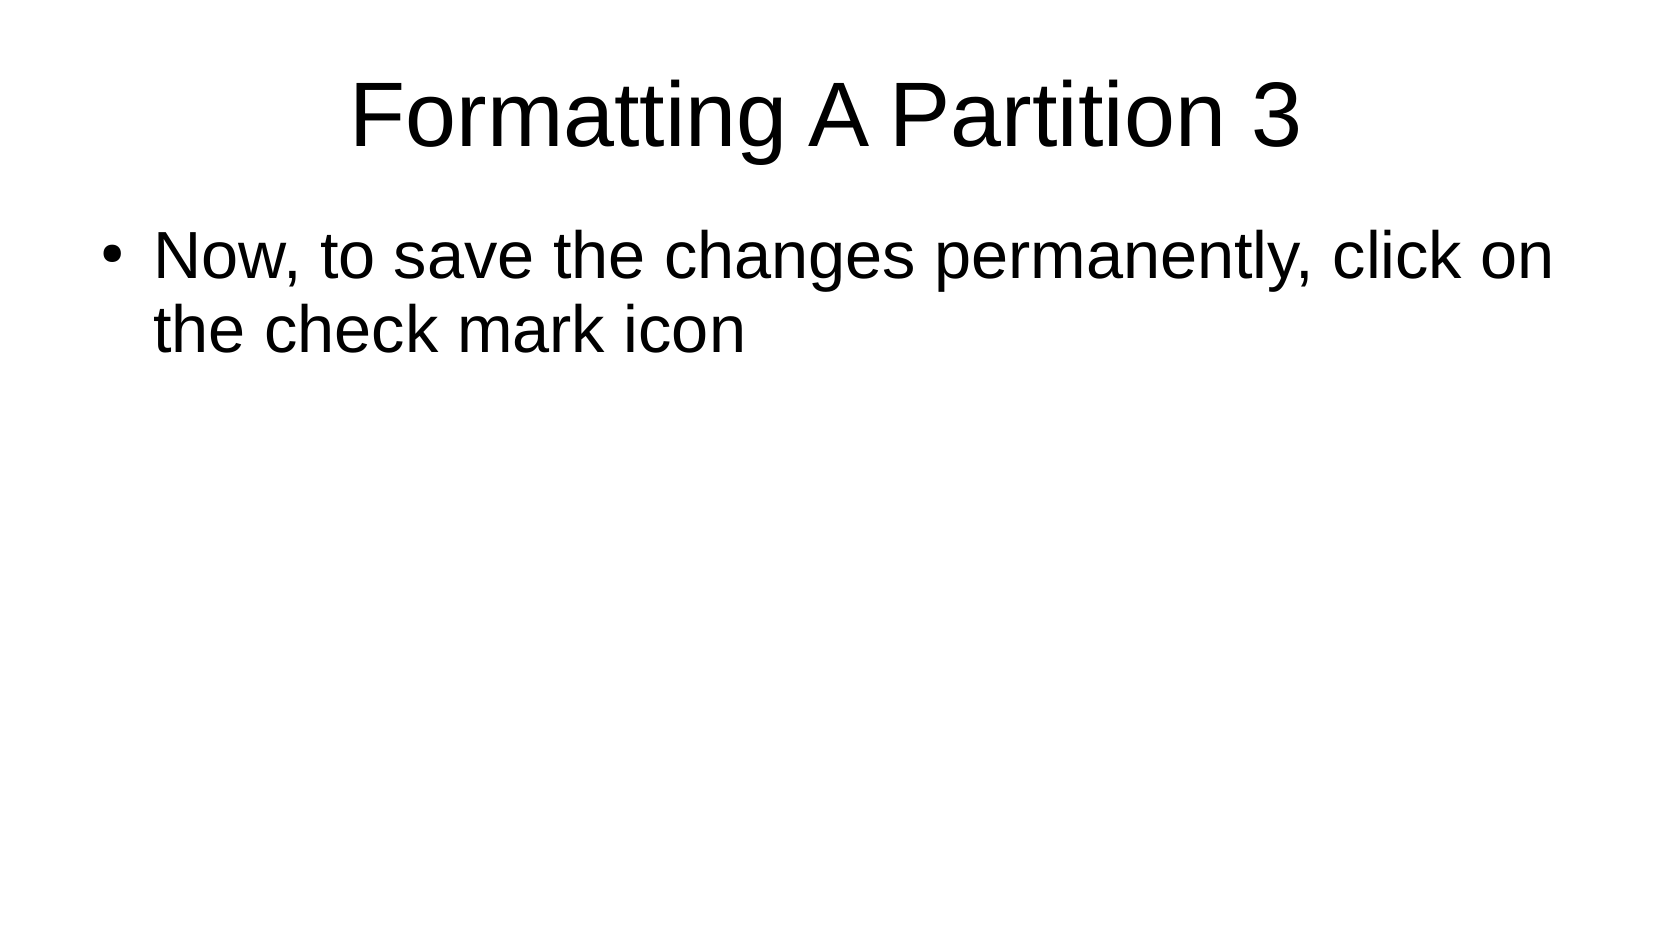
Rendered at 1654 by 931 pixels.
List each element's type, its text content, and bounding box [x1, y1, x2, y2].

title Formatting A Partition 3 [82, 37, 1571, 193]
list Now, to save the changes permanently, click on the check mark icon [82, 217, 1571, 758]
